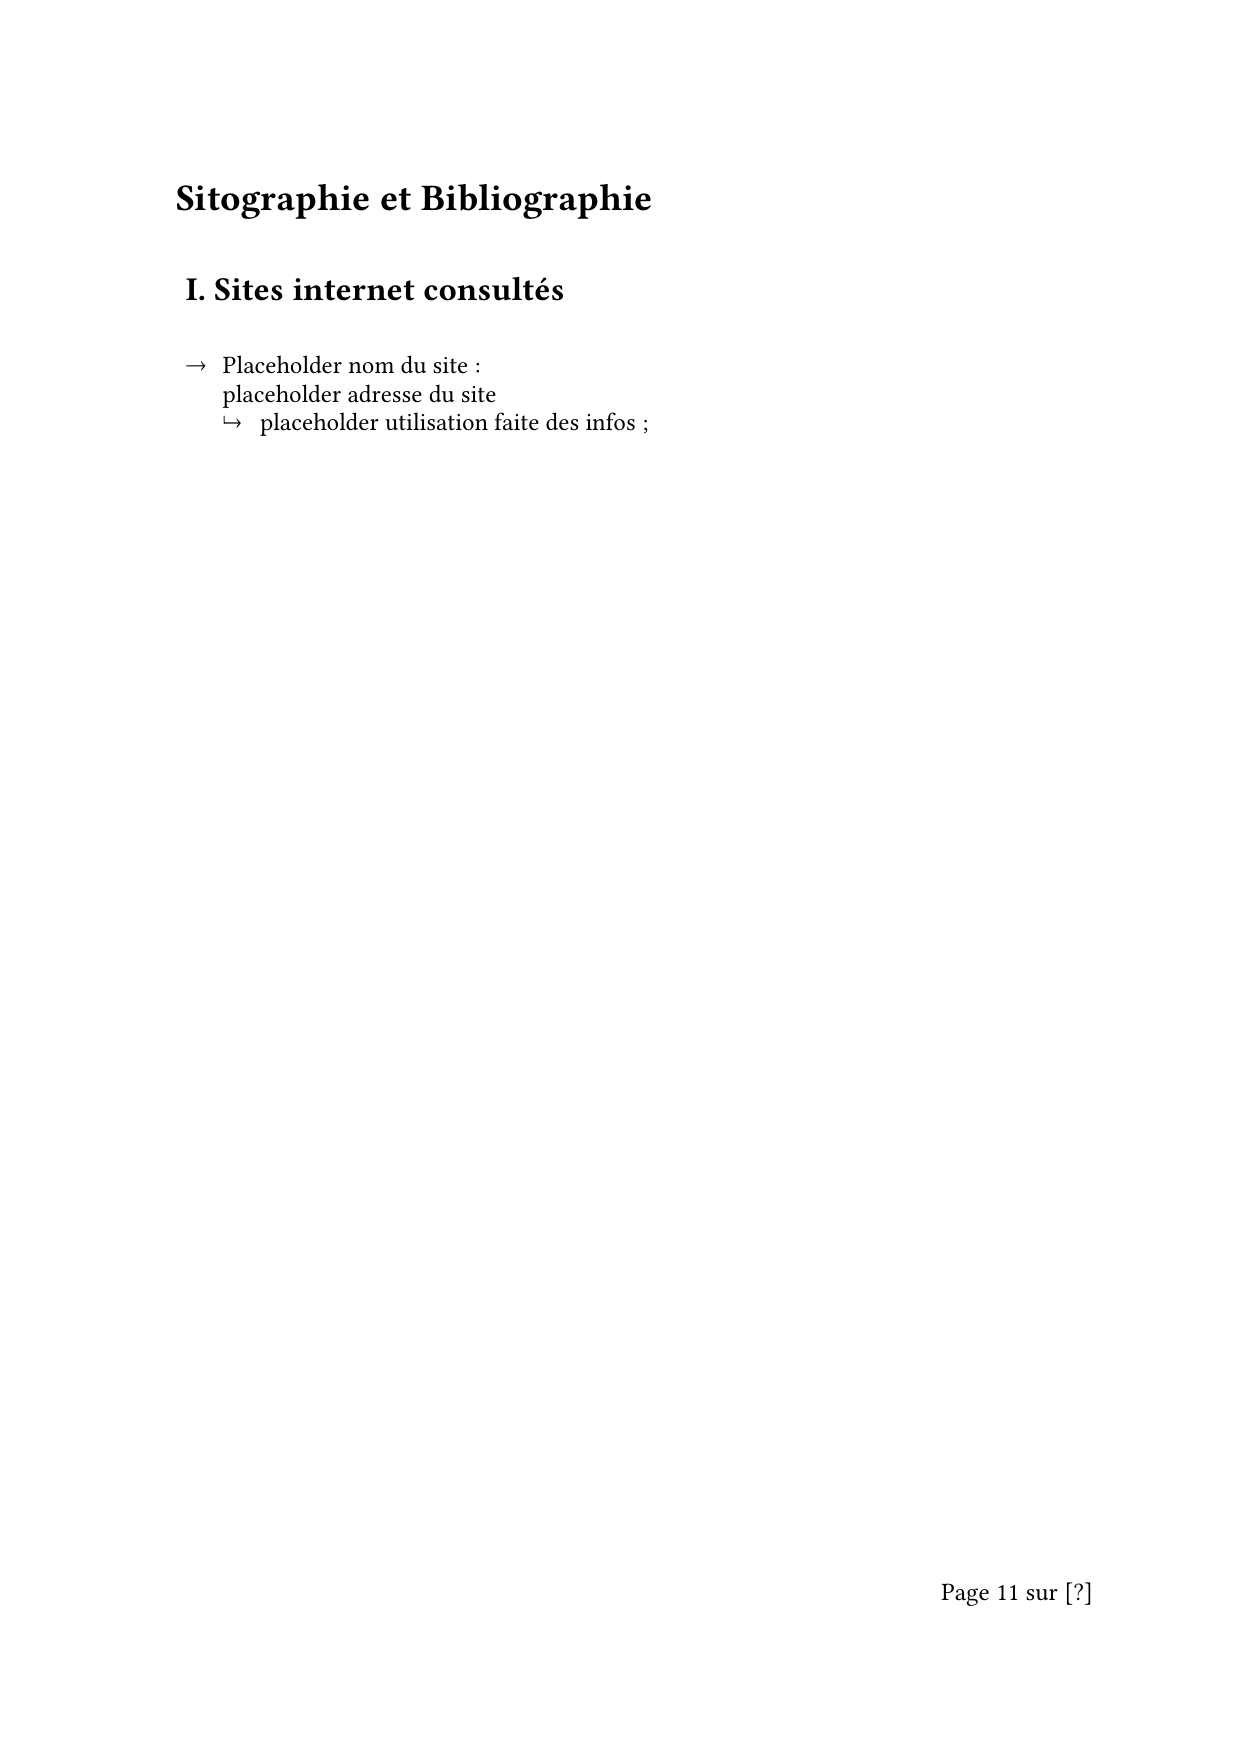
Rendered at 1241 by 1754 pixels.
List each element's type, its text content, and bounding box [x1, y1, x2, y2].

list Placeholder nom du site : placeholder adresse du site [185, 351, 1093, 408]
list placeholder utilisation faite des infos ; [223, 408, 1093, 437]
subtitle Sitographie et Bibliographie [148, 177, 1093, 220]
subtitle Sites internet consultés [177, 271, 1093, 309]
